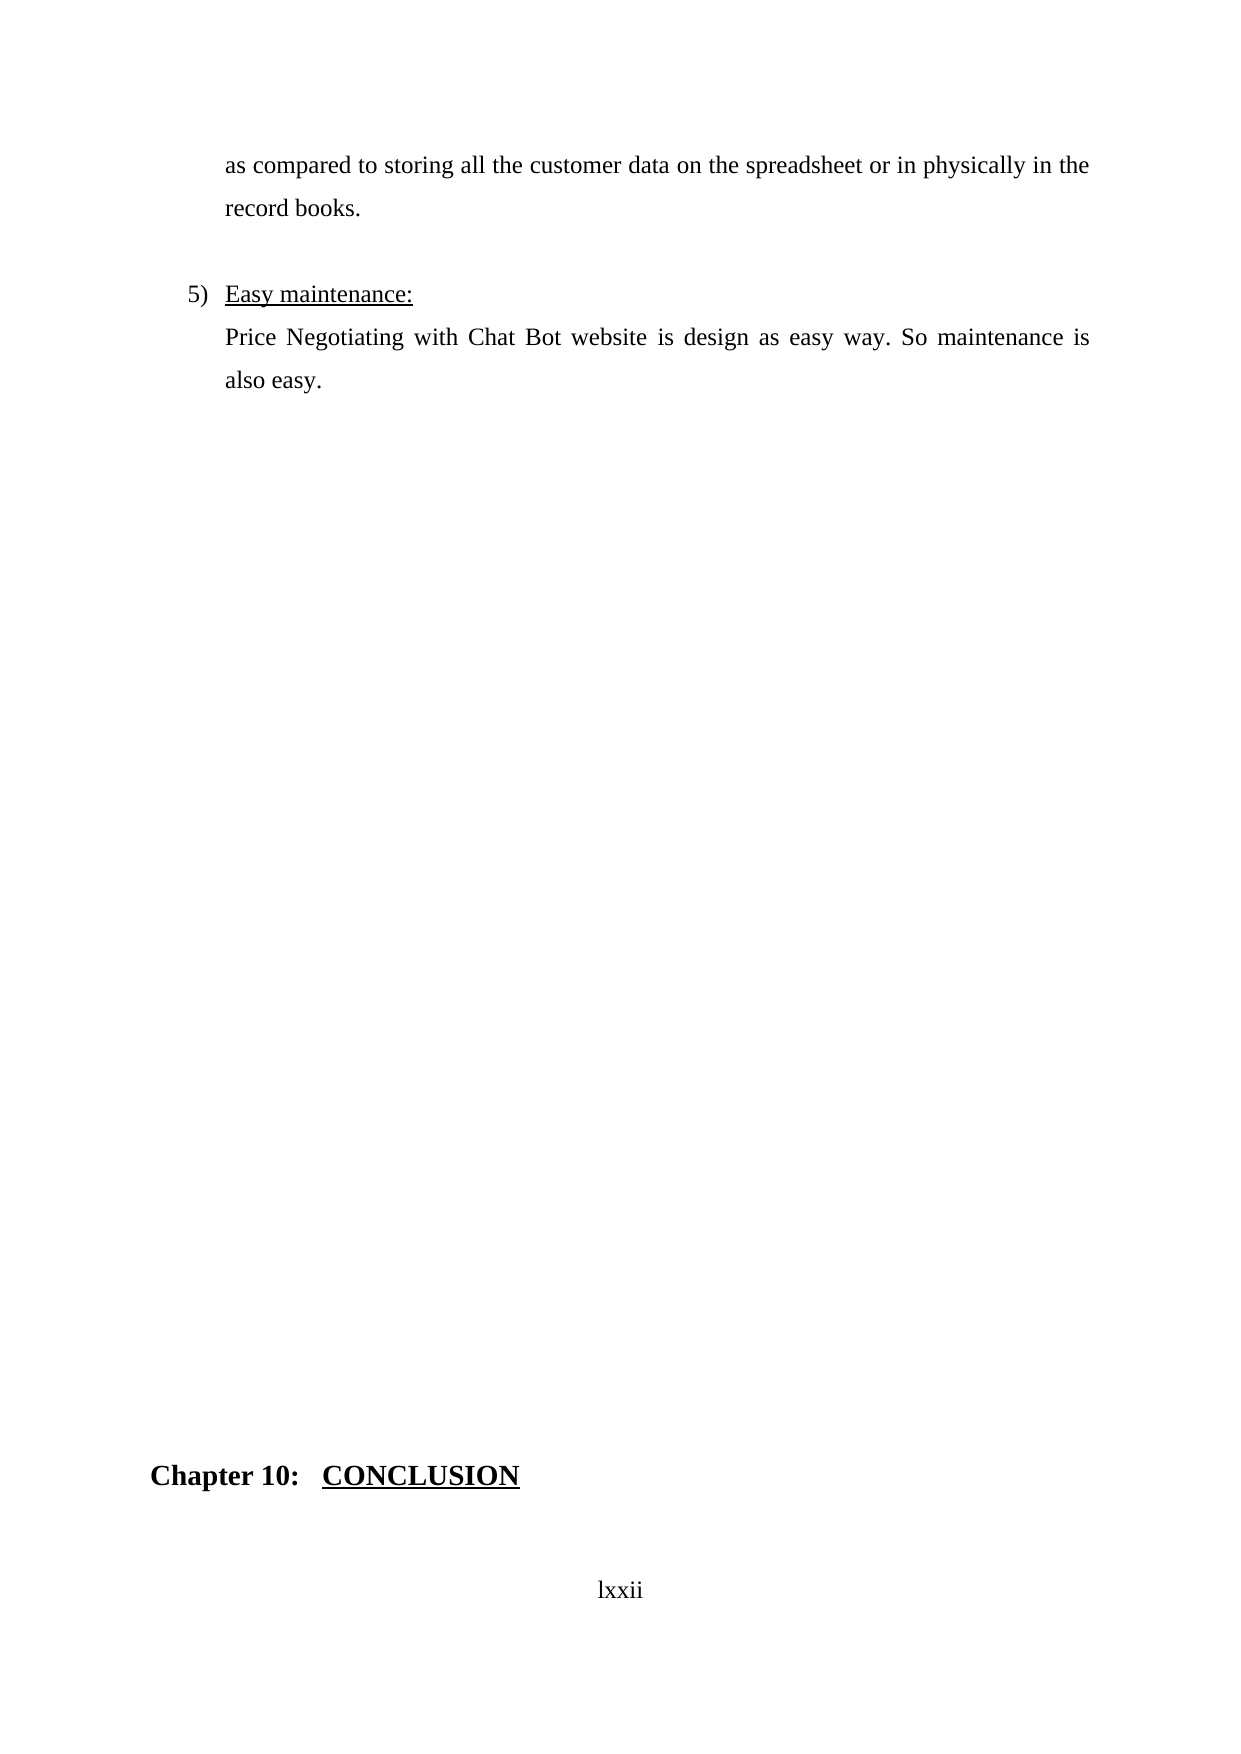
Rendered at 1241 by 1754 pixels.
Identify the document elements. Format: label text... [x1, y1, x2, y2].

list Easy maintenance: [187, 279, 1090, 308]
text as compared to storing all the customer data on the spreadsheet or in physically in the record books. [225, 150, 1090, 222]
text Chapter 10: CONCLUSION [150, 1458, 1090, 1492]
text Price Negotiating with Chat Bot website is design as easy way. So maintenance is also easy. [225, 322, 1090, 394]
